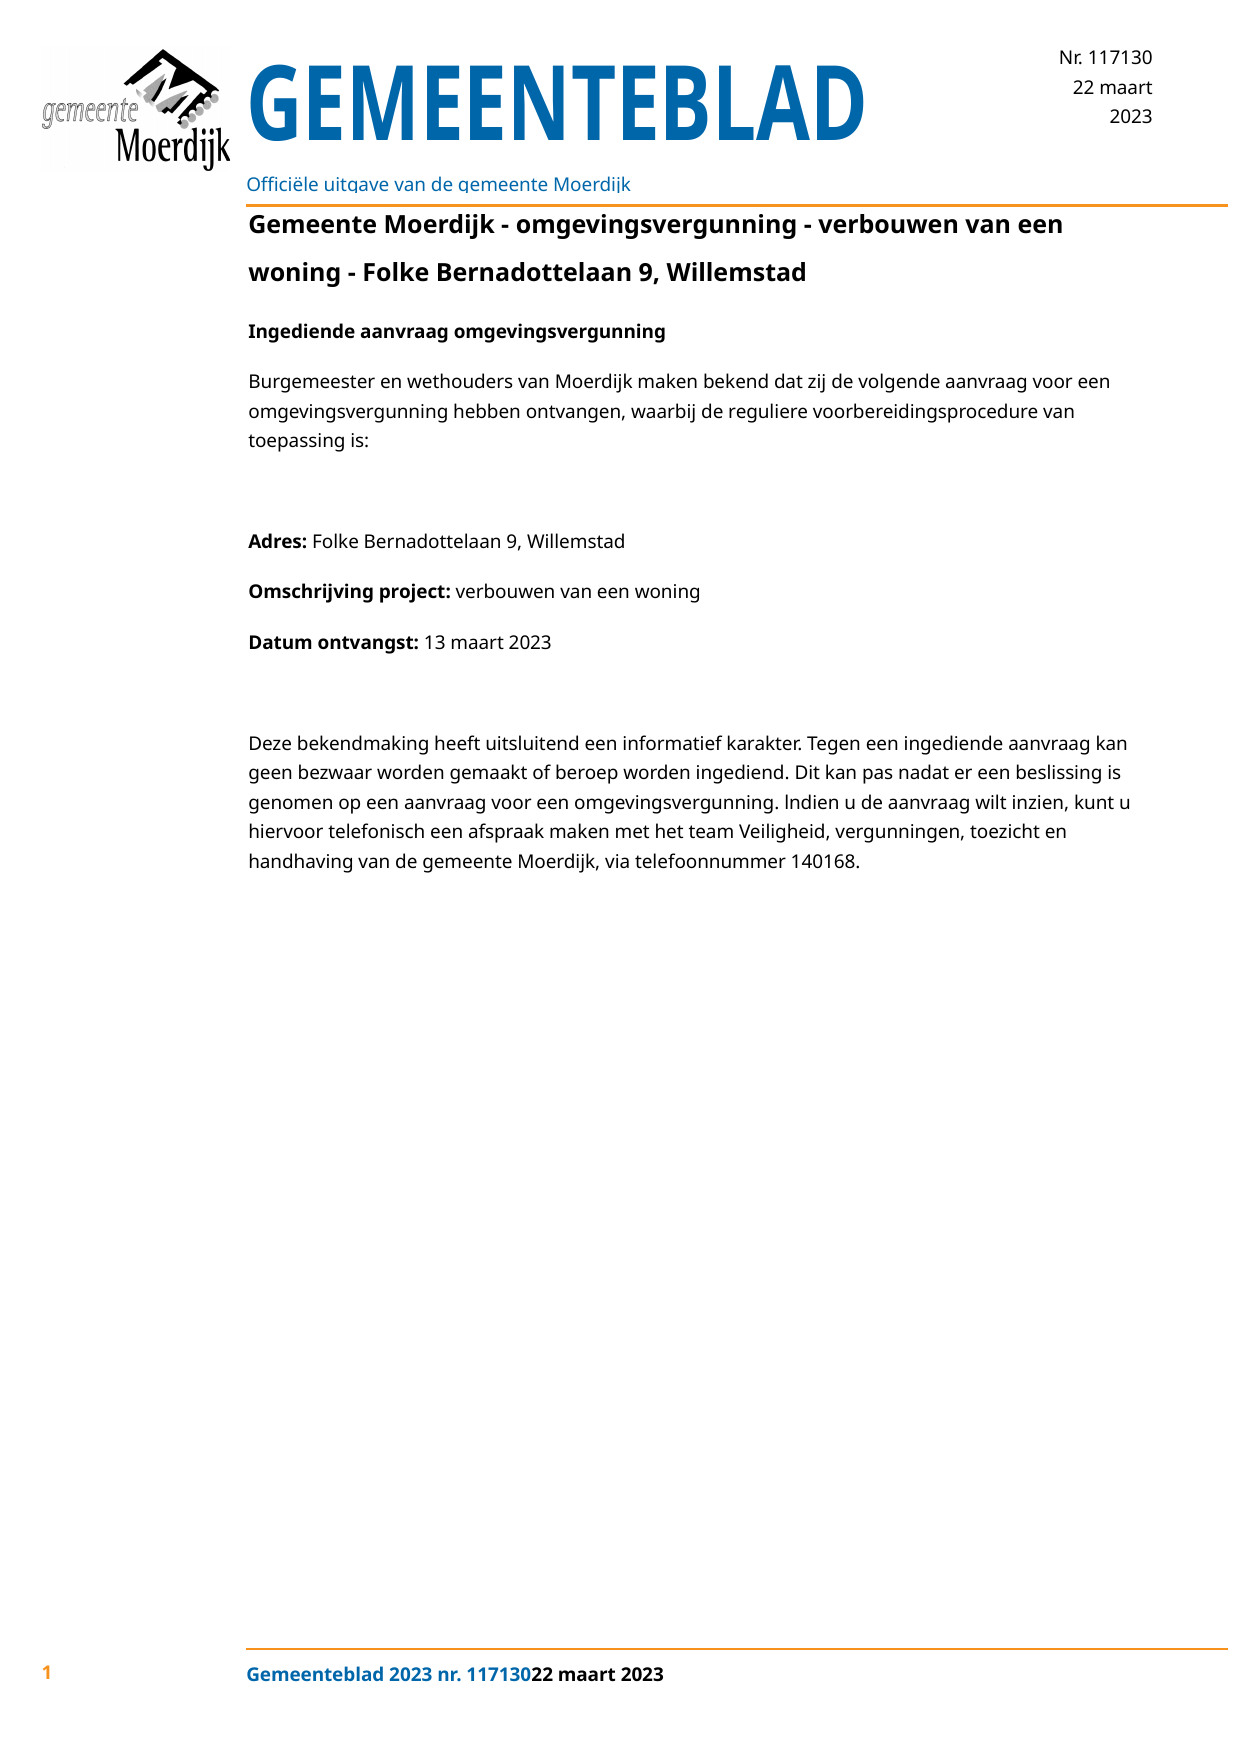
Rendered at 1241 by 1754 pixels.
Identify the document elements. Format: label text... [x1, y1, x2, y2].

picture [41, 47, 231, 172]
text Adres: Folke Bernadottelaan 9, Willemstad [248, 528, 1152, 554]
text Ingediende aanvraag omgevingsvergunning [248, 318, 1152, 344]
text Deze bekendmaking heeft uitsluitend een informatief karakter. Tegen een ingediende aanvraag kan geen bezwaar worden gemaakt of beroep worden ingediend. Dit kan pas nadat er een beslissing is genomen op een aanvraag voor een omgevingsvergunning. lndien u de aanvraag wilt inzien, kunt u hiervoor telefonisch een afspraak maken met het team Veiligheid, vergunningen, toezicht en handhaving van de gemeente Moerdijk, via telefoonnummer 140168. [248, 730, 1152, 874]
text Omschrijving project: verbouwen van een woning [248, 579, 1152, 604]
text Gemeente Moerdijk - omgevingsvergunning - verbouwen van een woning - Folke Bernadottelaan 9, Willemstad [248, 207, 1152, 288]
text Datum ontvangst: 13 maart 2023 [248, 629, 1152, 655]
text Burgemeester en wethouders van Moerdijk maken bekend dat zij de volgende aanvraag voor een omgevingsvergunning hebben ontvangen, waarbij de reguliere voorbereidingsprocedure van toepassing is: [248, 368, 1152, 453]
